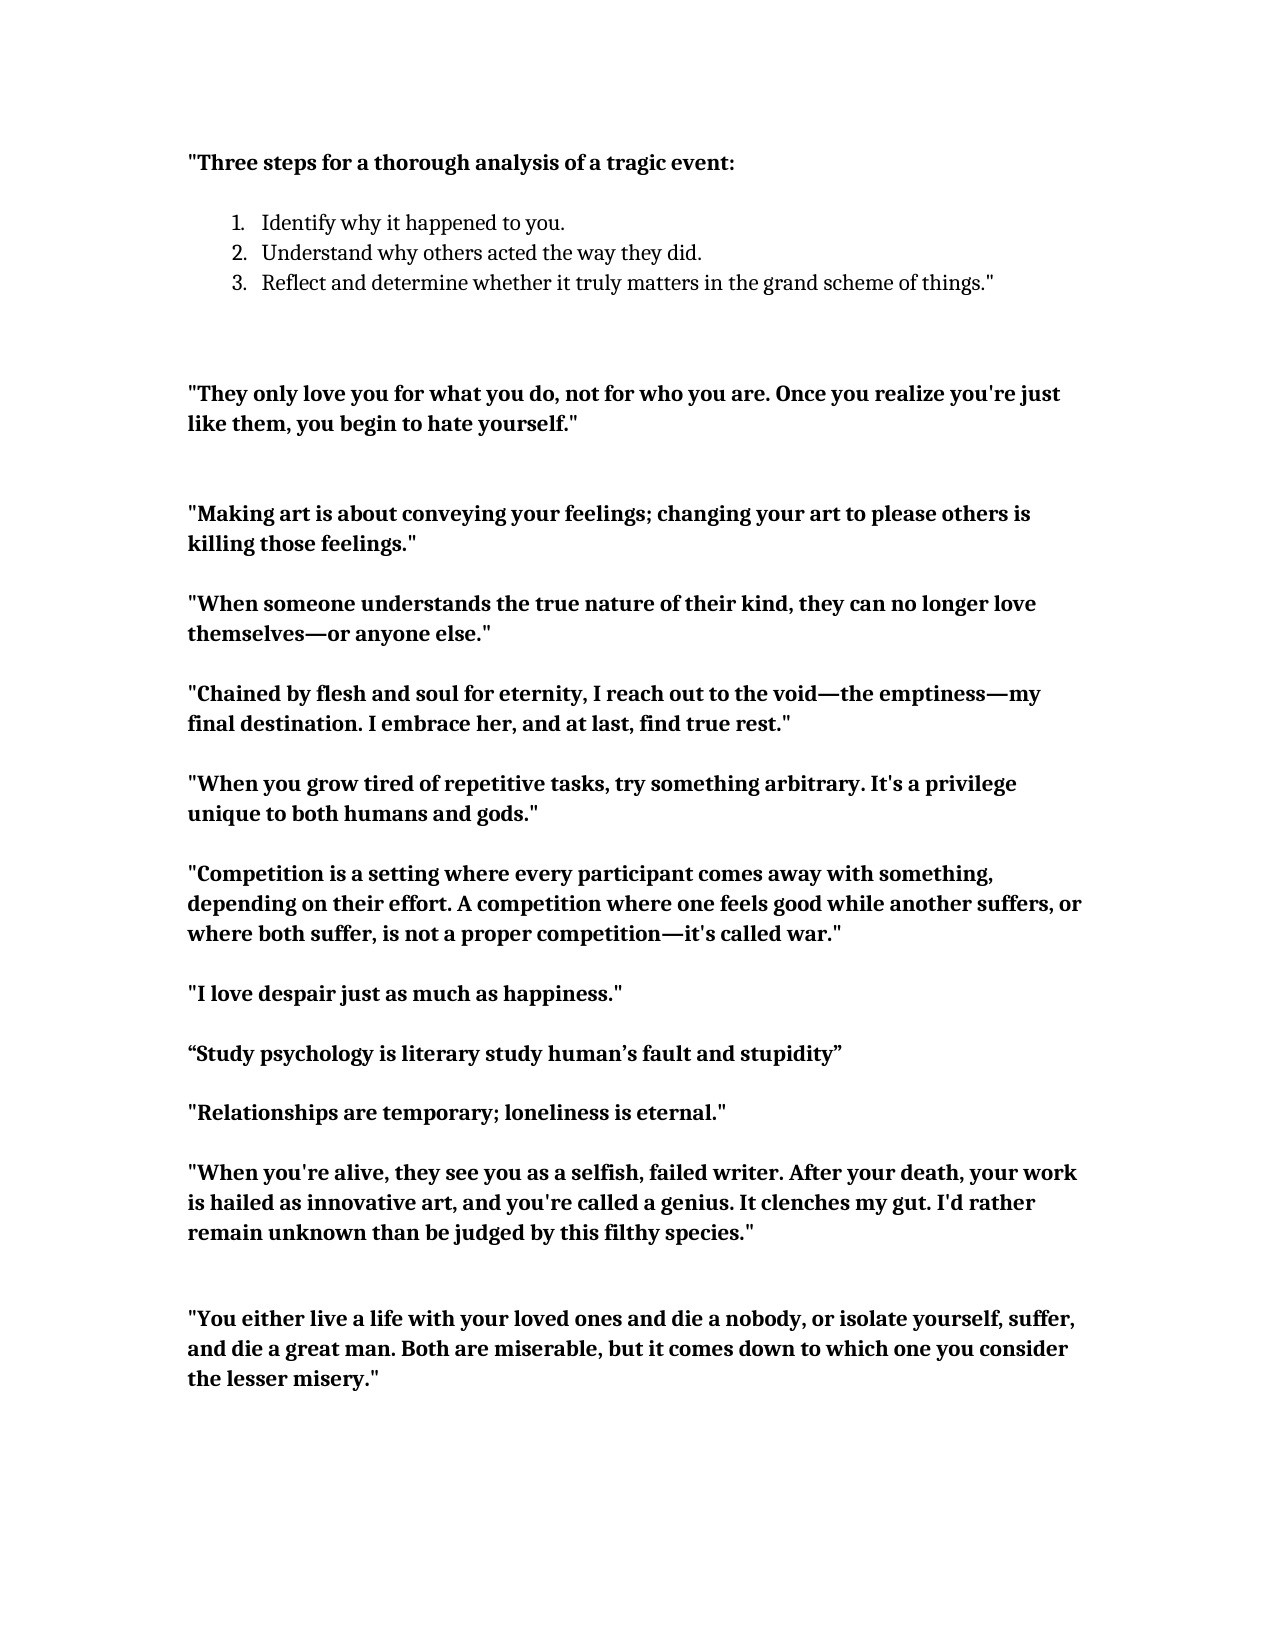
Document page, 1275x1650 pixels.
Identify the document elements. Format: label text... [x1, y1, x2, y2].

list Understand why others acted the way they did. [232, 240, 1087, 266]
text “Study psychology is literary study human’s fault and stupidity” [187, 1040, 1087, 1067]
text "Chained by flesh and soul for eternity, I reach out to the void—the emptiness—my final destination. I embrace her, and at last, find true rest." [187, 681, 1087, 737]
list Identify why it happened to you. [232, 210, 1087, 236]
text "I love despair just as much as happiness." [187, 981, 1087, 1007]
text "When you grow tired of repetitive tasks, try something arbitrary. It's a privilege unique to both humans and gods." [187, 771, 1087, 827]
text "They only love you for what you do, not for who you are. Once you realize you're just like them, you begin to hate yourself." [187, 381, 1087, 468]
text "Relationships are temporary; loneliness is eternal." [187, 1100, 1087, 1126]
text "When you're alive, they see you as a selfish, failed writer. After your death, your work is hailed as innovative art, and you're called a genius. It clenches my gut. I'd rather remain unknown than be judged by this filthy species." [187, 1160, 1087, 1246]
list Reflect and determine whether it truly matters in the grand scheme of things." [232, 270, 1087, 296]
text "Three steps for a thorough analysis of a tragic event: [187, 150, 1087, 176]
text "Competition is a setting where every participant comes away with something, depending on their effort. A competition where one feels good while another suffers, or where both suffer, is not a proper competition—it's called war." [187, 861, 1087, 947]
text "Making art is about conveying your feelings; changing your art to please others is killing those feelings." [187, 501, 1087, 557]
text "When someone understands the true nature of their kind, they can no longer love themselves—or anyone else." [187, 591, 1087, 647]
text "You either live a life with your loved ones and die a nobody, or isolate yourself, suffer, and die a great man. Both are miserable, but it comes down to which one you consider the lesser misery." [187, 1306, 1087, 1392]
